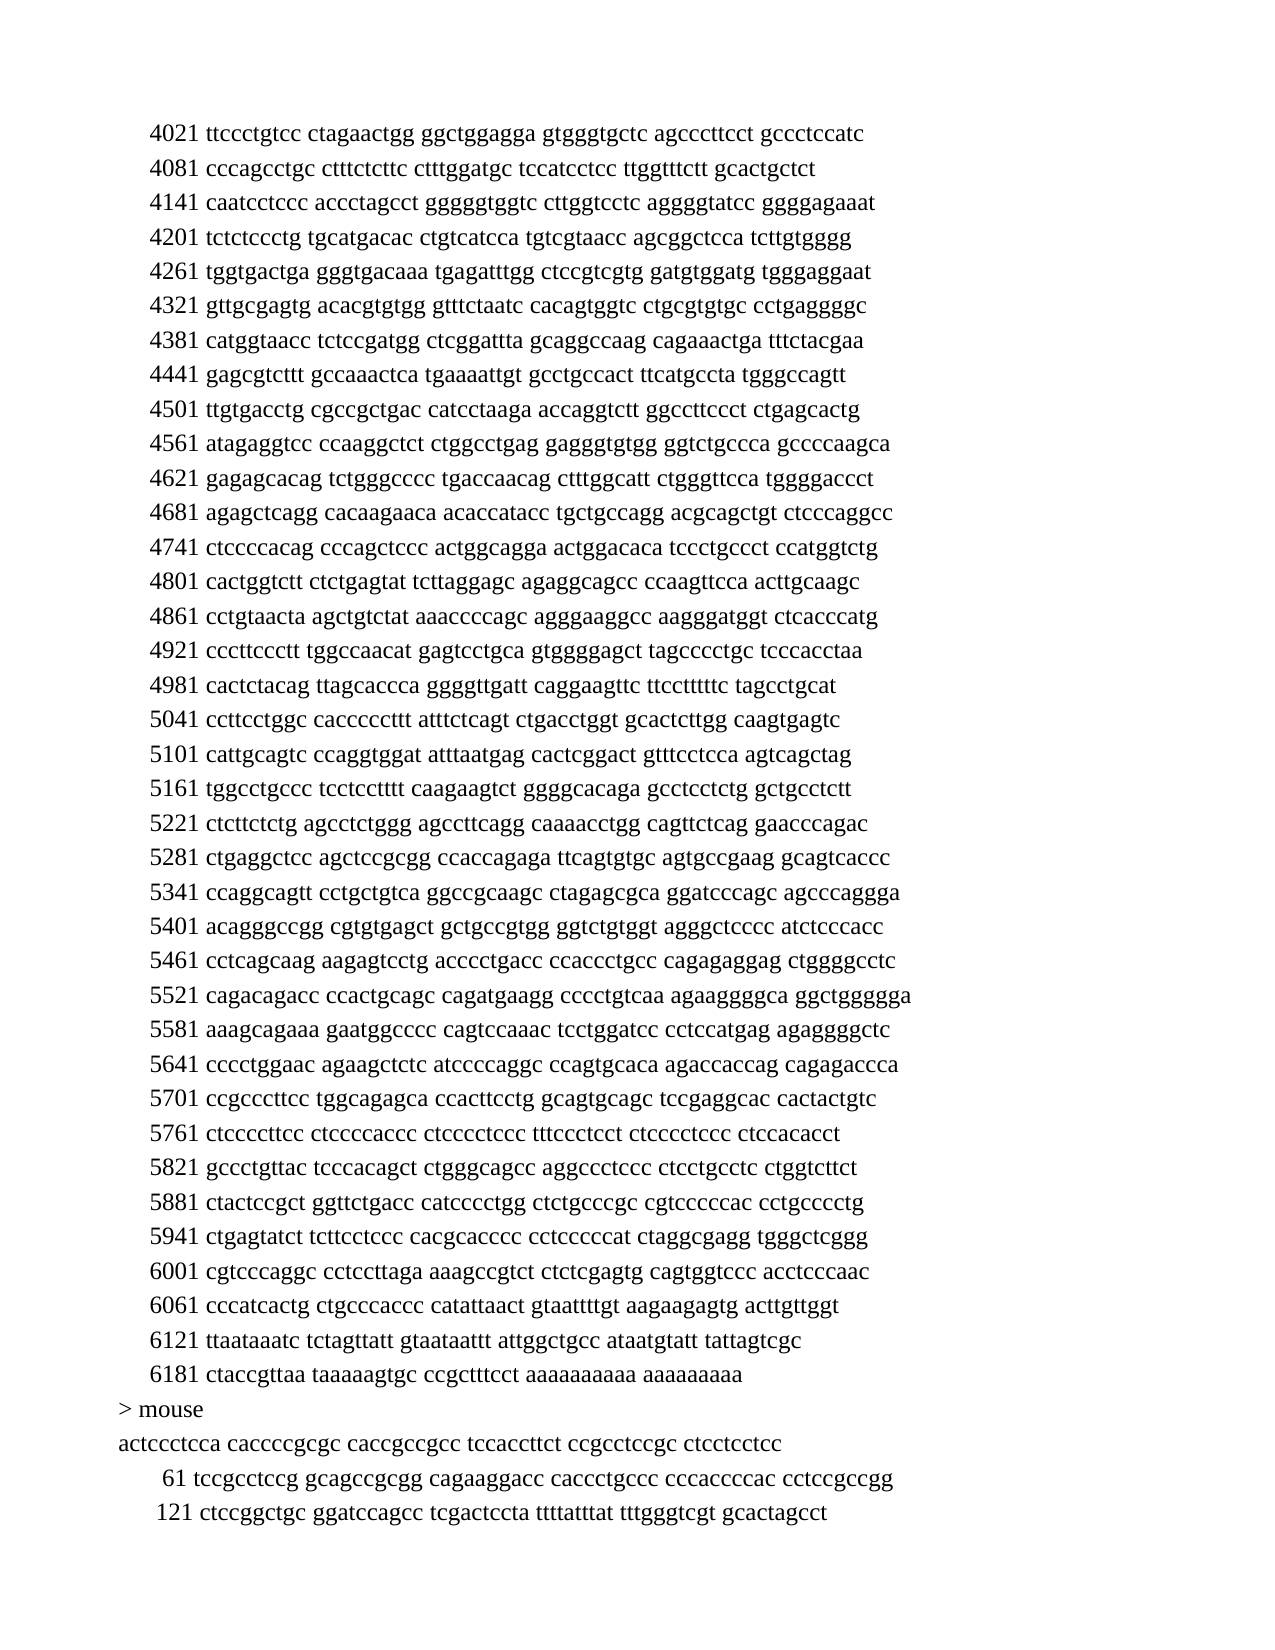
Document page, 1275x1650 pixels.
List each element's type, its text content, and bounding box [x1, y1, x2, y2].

text 5401 acagggccgg cgtgtgagct gctgccgtgg ggtctgtggt agggctcccc atctcccacc [118, 911, 1157, 940]
text 4621 gagagcacag tctgggcccc tgaccaacag ctttggcatt ctgggttcca tggggaccct [118, 463, 1157, 492]
text 5641 cccctggaac agaagctctc atccccaggc ccagtgcaca agaccaccag cagagaccca [118, 1049, 1157, 1078]
text 4081 cccagcctgc ctttctcttc ctttggatgc tccatcctcc ttggtttctt gcactgctct [118, 153, 1157, 181]
text 4441 gagcgtcttt gccaaactca tgaaaattgt gcctgccact ttcatgccta tgggccagtt [118, 359, 1157, 388]
text 121 ctccggctgc ggatccagcc tcgactccta ttttatttat tttgggtcgt gcactagcct [118, 1497, 1157, 1526]
text 6121 ttaataaatc tctagttatt gtaataattt attggctgcc ataatgtatt tattagtcgc [118, 1325, 1157, 1354]
text 4561 atagaggtcc ccaaggctct ctggcctgag gagggtgtgg ggtctgccca gccccaagca [118, 428, 1157, 457]
text 4321 gttgcgagtg acacgtgtgg gtttctaatc cacagtggtc ctgcgtgtgc cctgaggggc [118, 291, 1157, 319]
text 5581 aaagcagaaa gaatggcccc cagtccaaac tcctggatcc cctccatgag agaggggctc [118, 1014, 1157, 1043]
text 61 tccgcctccg gcagccgcgg cagaaggacc caccctgccc cccaccccac cctccgccgg [118, 1463, 1157, 1492]
text 4141 caatcctccc accctagcct gggggtggtc cttggtcctc aggggtatcc ggggagaaat [118, 187, 1157, 216]
text 5041 ccttcctggc cacccccttt atttctcagt ctgacctggt gcactcttgg caagtgagtc [118, 704, 1157, 733]
text 5221 ctcttctctg agcctctggg agccttcagg caaaacctgg cagttctcag gaacccagac [118, 808, 1157, 836]
text 4381 catggtaacc tctccgatgg ctcggattta gcaggccaag cagaaactga tttctacgaa [118, 325, 1157, 354]
text 4981 cactctacag ttagcaccca ggggttgatt caggaagttc ttcctttttc tagcctgcat [118, 670, 1157, 698]
text 4921 cccttccctt tggccaacat gagtcctgca gtggggagct tagcccctgc tcccacctaa [118, 635, 1157, 664]
text 4201 tctctccctg tgcatgacac ctgtcatcca tgtcgtaacc agcggctcca tcttgtgggg [118, 222, 1157, 250]
text 4861 cctgtaacta agctgtctat aaaccccagc agggaaggcc aagggatggt ctcacccatg [118, 601, 1157, 629]
text > mouse [118, 1394, 1157, 1423]
text 4021 ttccctgtcc ctagaactgg ggctggagga gtgggtgctc agcccttcct gccctccatc [118, 118, 1157, 147]
text 5881 ctactccgct ggttctgacc catcccctgg ctctgcccgc cgtcccccac cctgcccctg [118, 1187, 1157, 1216]
text 4681 agagctcagg cacaagaaca acaccatacc tgctgccagg acgcagctgt ctcccaggcc [118, 497, 1157, 526]
text 5941 ctgagtatct tcttcctccc cacgcacccc cctcccccat ctaggcgagg tgggctcggg [118, 1221, 1157, 1250]
text 4741 ctccccacag cccagctccc actggcagga actggacaca tccctgccct ccatggtctg [118, 532, 1157, 561]
text 5821 gccctgttac tcccacagct ctgggcagcc aggccctccc ctcctgcctc ctggtcttct [118, 1152, 1157, 1181]
text 4501 ttgtgacctg cgccgctgac catcctaaga accaggtctt ggccttccct ctgagcactg [118, 394, 1157, 423]
text 5761 ctccccttcc ctccccaccc ctcccctccc tttccctcct ctcccctccc ctccacacct [118, 1118, 1157, 1147]
text 5461 cctcagcaag aagagtcctg acccctgacc ccaccctgcc cagagaggag ctggggcctc [118, 946, 1157, 974]
text 5101 cattgcagtc ccaggtggat atttaatgag cactcggact gtttcctcca agtcagctag [118, 739, 1157, 767]
text actccctcca caccccgcgc caccgccgcc tccaccttct ccgcctccgc ctcctcctcc [118, 1428, 1157, 1457]
text 5521 cagacagacc ccactgcagc cagatgaagg cccctgtcaa agaaggggca ggctggggga [118, 980, 1157, 1009]
text 6061 cccatcactg ctgcccaccc catattaact gtaattttgt aagaagagtg acttgttggt [118, 1290, 1157, 1319]
text 5161 tggcctgccc tcctcctttt caagaagtct ggggcacaga gcctcctctg gctgcctctt [118, 773, 1157, 802]
text 4261 tggtgactga gggtgacaaa tgagatttgg ctccgtcgtg gatgtggatg tgggaggaat [118, 256, 1157, 285]
text 6001 cgtcccaggc cctccttaga aaagccgtct ctctcgagtg cagtggtccc acctcccaac [118, 1256, 1157, 1285]
text 5281 ctgaggctcc agctccgcgg ccaccagaga ttcagtgtgc agtgccgaag gcagtcaccc [118, 842, 1157, 871]
text 5341 ccaggcagtt cctgctgtca ggccgcaagc ctagagcgca ggatcccagc agcccaggga [118, 877, 1157, 905]
text 4801 cactggtctt ctctgagtat tcttaggagc agaggcagcc ccaagttcca acttgcaagc [118, 566, 1157, 595]
text 6181 ctaccgttaa taaaaagtgc ccgctttcct aaaaaaaaaa aaaaaaaaa [118, 1359, 1157, 1388]
text 5701 ccgcccttcc tggcagagca ccacttcctg gcagtgcagc tccgaggcac cactactgtc [118, 1083, 1157, 1112]
